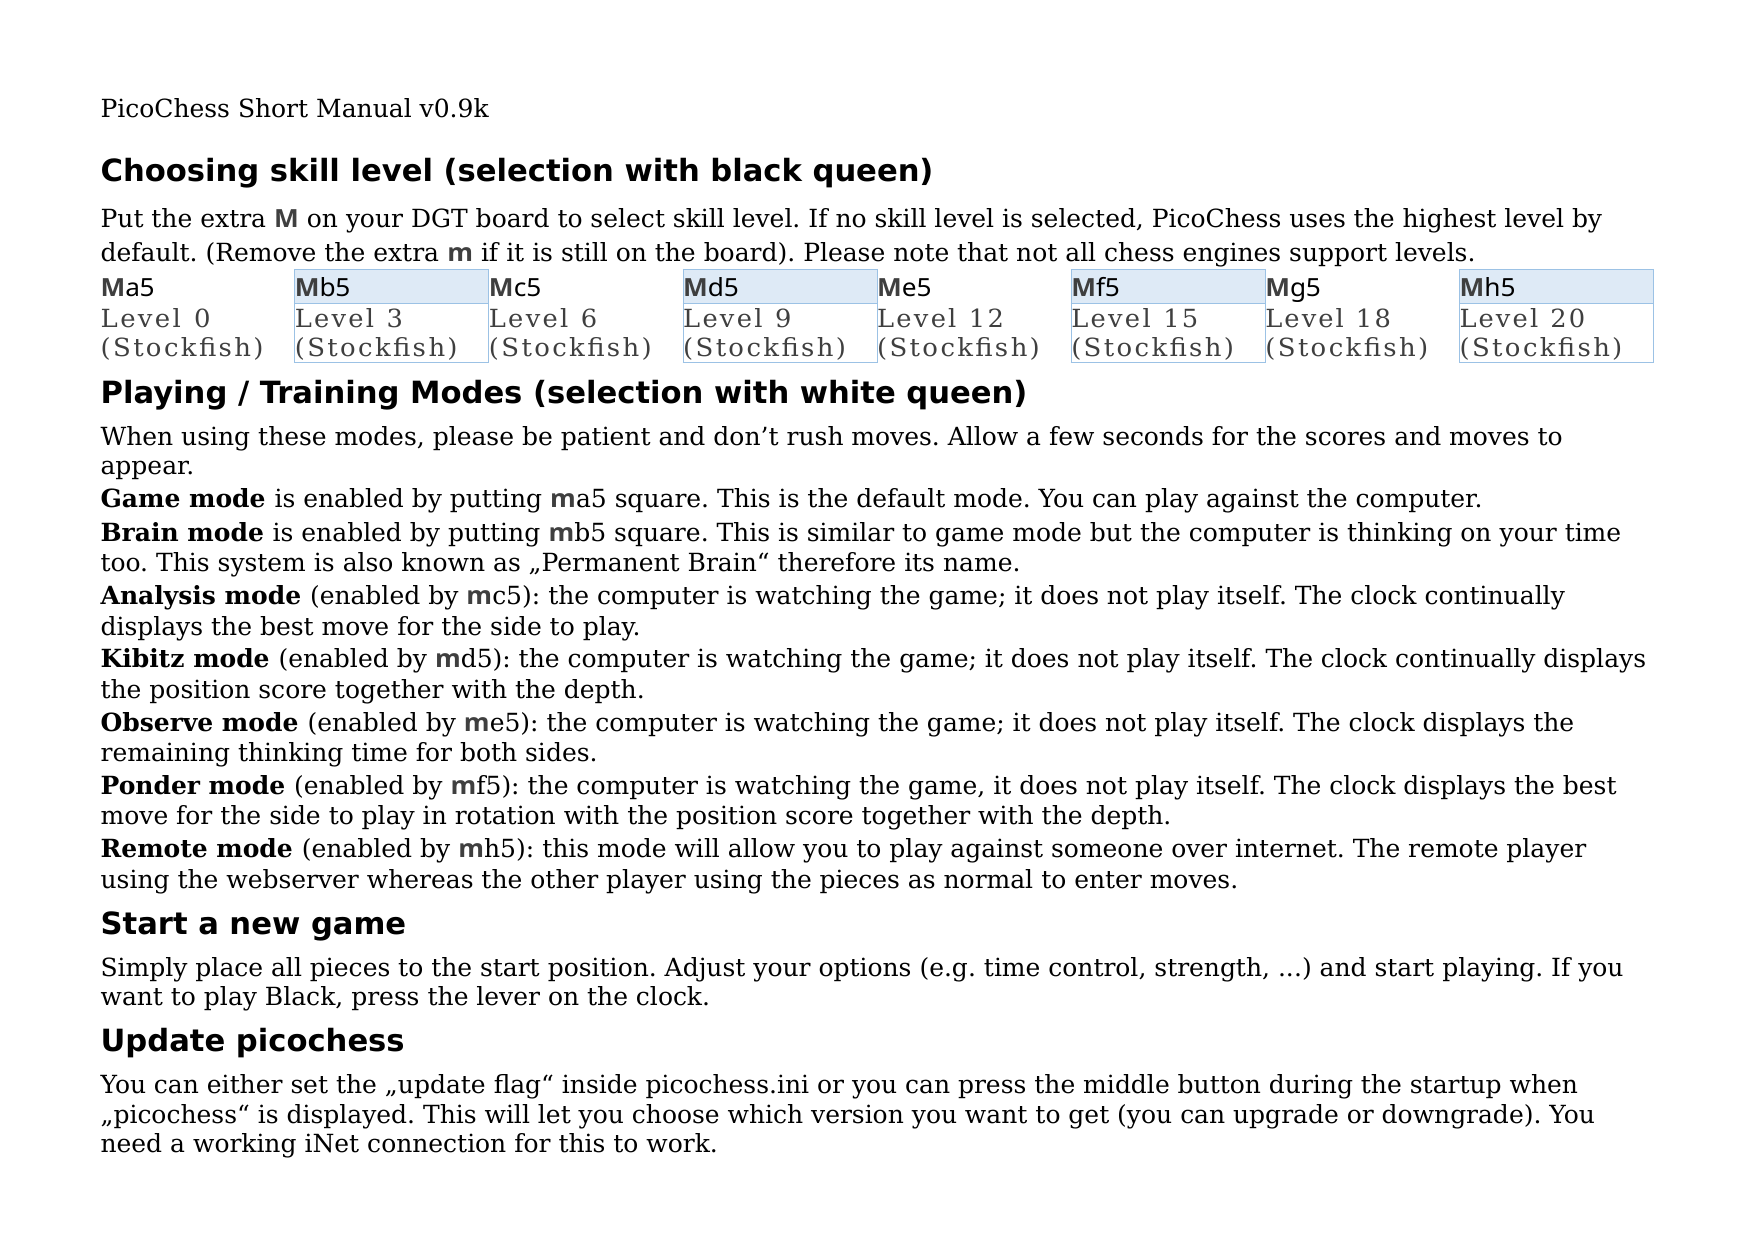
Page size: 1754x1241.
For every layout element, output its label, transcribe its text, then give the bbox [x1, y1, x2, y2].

text You can either set the „update flag“ inside picochess.ini or you can press the middle button during the startup when „picochess“ is displayed. This will let you choose which version you want to get (you can upgrade or downgrade). You need a working iNet connection for this to work. [100, 1071, 1653, 1158]
table_header Mf5 [1072, 270, 1265, 303]
table_cell Level 0 (Stockfish) [100, 303, 294, 362]
table_cell Level 20 (Stockfish) [1460, 304, 1653, 362]
text Simply place all pieces to the start position. Adjust your options (e.g. time control, strength, ...) and start playing. If you [100, 953, 1653, 982]
text Brain mode is enabled by putting mb5 square. This is similar to game mode but the computer is thinking on your time too. This system is also known as „Permanent Brain“ therefore its name. [100, 514, 1653, 578]
table_header Mb5 [295, 270, 488, 303]
table_header Mg5 [1266, 269, 1459, 303]
text Ponder mode (enabled by mf5): the computer is watching the game, it does not play itself. The clock displays the best move for the side to play in rotation with the position score together with the depth. [100, 767, 1653, 831]
subtitle Update picochess [100, 1023, 1653, 1059]
table_cell Level 12 (Stockfish) [878, 303, 1071, 362]
text Kibitz mode (enabled by md5): the computer is watching the game; it does not play itself. The clock continually displays the position score together with the depth. [100, 641, 1653, 704]
text Remote mode (enabled by mh5): this mode will allow you to play against someone over internet. The remote player using the webserver whereas the other player using the pieces as normal to enter moves. [100, 831, 1653, 894]
table_cell Level 15 (Stockfish) [1072, 304, 1265, 362]
table_header Md5 [684, 270, 877, 303]
text Analysis mode (enabled by mc5): the computer is watching the game; it does not play itself. The clock continually displays the best move for the side to play. [100, 578, 1653, 641]
table_cell Level 9 (Stockfish) [684, 304, 877, 362]
subtitle Choosing skill level (selection with black queen) [100, 153, 1653, 189]
table_header Mc5 [489, 269, 683, 303]
table_header Me5 [878, 269, 1071, 303]
subtitle Playing / Training Modes (selection with white queen) [100, 375, 1653, 410]
text Game mode is enabled by putting ma5 square. This is the default mode. You can play against the computer. [100, 481, 1653, 514]
table_header Ma5 [100, 269, 294, 303]
subtitle Start a new game [100, 906, 1653, 941]
text Observe mode (enabled by me5): the computer is watching the game; it does not play itself. The clock displays the remaining thinking time for both sides. [100, 704, 1653, 767]
table_header Mh5 [1460, 270, 1653, 303]
table_cell Level 3 (Stockfish) [295, 304, 488, 362]
table_cell Level 6 (Stockfish) [489, 303, 683, 362]
table_cell Level 18 (Stockfish) [1266, 303, 1459, 362]
text Put the extra M on your DGT board to select skill level. If no skill level is selected, PicoChess uses the highest level by default. (Remove the extra m if it is still on the board). Please note that not all chess engines support levels. [100, 201, 1653, 269]
text want to play Black, press the lever on the clock. [100, 982, 1653, 1011]
text When using these modes, please be patient and don’t rush moves. Allow a few seconds for the scores and moves to appear. [100, 422, 1653, 481]
